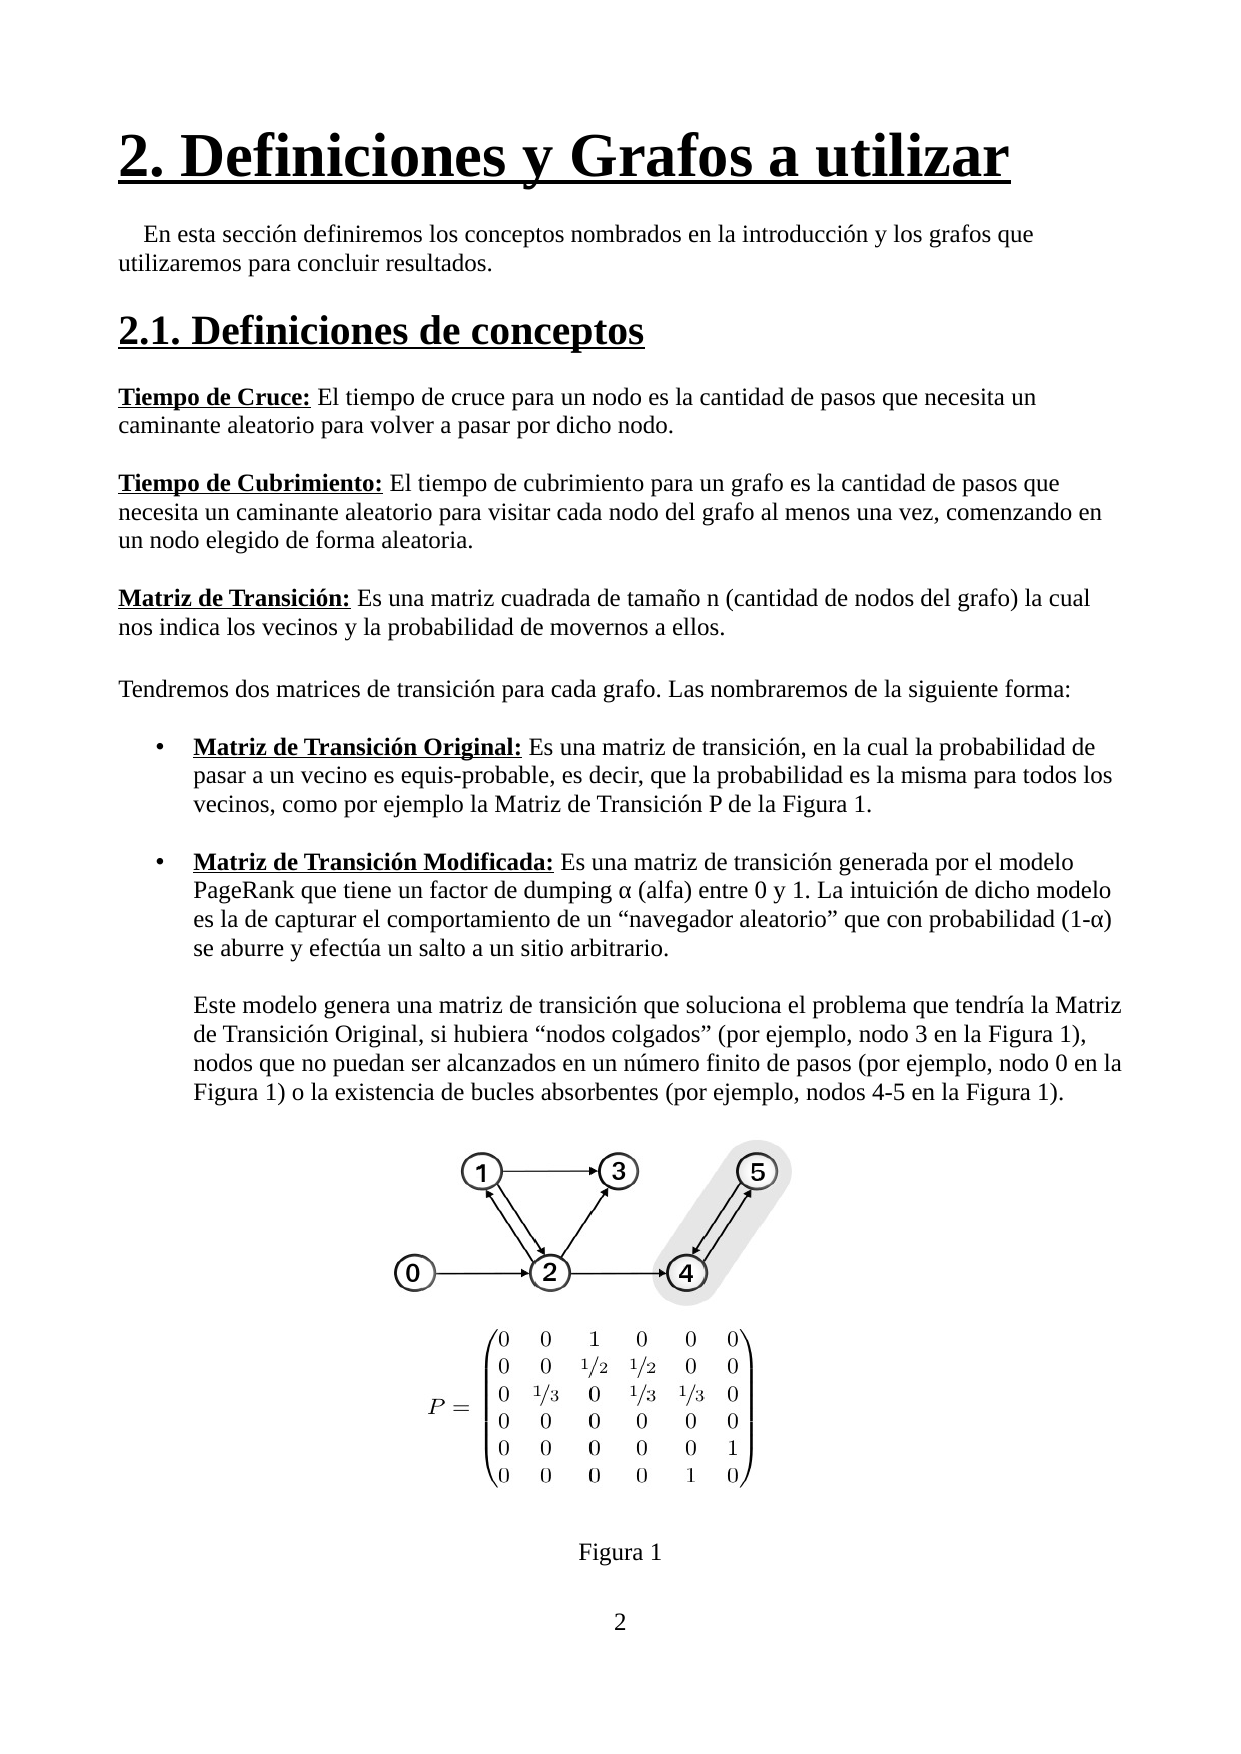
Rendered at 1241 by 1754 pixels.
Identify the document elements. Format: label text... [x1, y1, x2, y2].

text Tiempo de Cruce: El tiempo de cruce para un nodo es la cantidad de pasos que necesita un caminante aleatorio para volver a pasar por dicho nodo. [118, 382, 1122, 439]
list Este modelo genera una matriz de transición que soluciona el problema que tendría la Matriz de Transición Original, si hubiera “nodos colgados” (por ejemplo, nodo 3 en la Figura 1), nodos que no puedan ser alcanzados en un número finito de pasos (por ejemplo, nodo 0 en la Figura 1) o la existencia de bucles absorbentes (por ejemplo, nodos 4-5 en la Figura 1). [156, 990, 1122, 1105]
picture [310, 1134, 930, 1494]
text Tiempo de Cubrimiento: El tiempo de cubrimiento para un grafo es la cantidad de pasos que necesita un caminante aleatorio para visitar cada nodo del grafo al menos una vez, comenzando en un nodo elegido de forma aleatoria. [118, 468, 1122, 554]
text 2.1. Definiciones de conceptos [118, 305, 1122, 353]
text En esta sección definiremos los conceptos nombrados en la introducción y los grafos que utilizaremos para concluir resultados. [118, 219, 1122, 276]
list Matriz de Transición Original: Es una matriz de transición, en la cual la probabilidad de pasar a un vecino es equis-probable, es decir, que la probabilidad es la misma para todos los vecinos, como por ejemplo la Matriz de Transición P de la Figura 1. [156, 732, 1122, 818]
text Tendremos dos matrices de transición para cada grafo. Las nombraremos de la siguiente forma: [118, 674, 1122, 703]
list Matriz de Transición Modificada: Es una matriz de transición generada por el modelo PageRank que tiene un factor de dumping α (alfa) entre 0 y 1. La intuición de dicho modelo es la de capturar el comportamiento de un “navegador aleatorio” que con probabilidad (1-α) se aburre y efectúa un salto a un sitio arbitrario. [156, 847, 1122, 962]
text Matriz de Transición: Es una matriz cuadrada de tamaño n (cantidad de nodos del grafo) la cual nos indica los vecinos y la probabilidad de movernos a ellos. [118, 583, 1122, 641]
text 2. Definiciones y Grafos a utilizar [118, 118, 1122, 190]
text Figura 1 [118, 1537, 1122, 1565]
